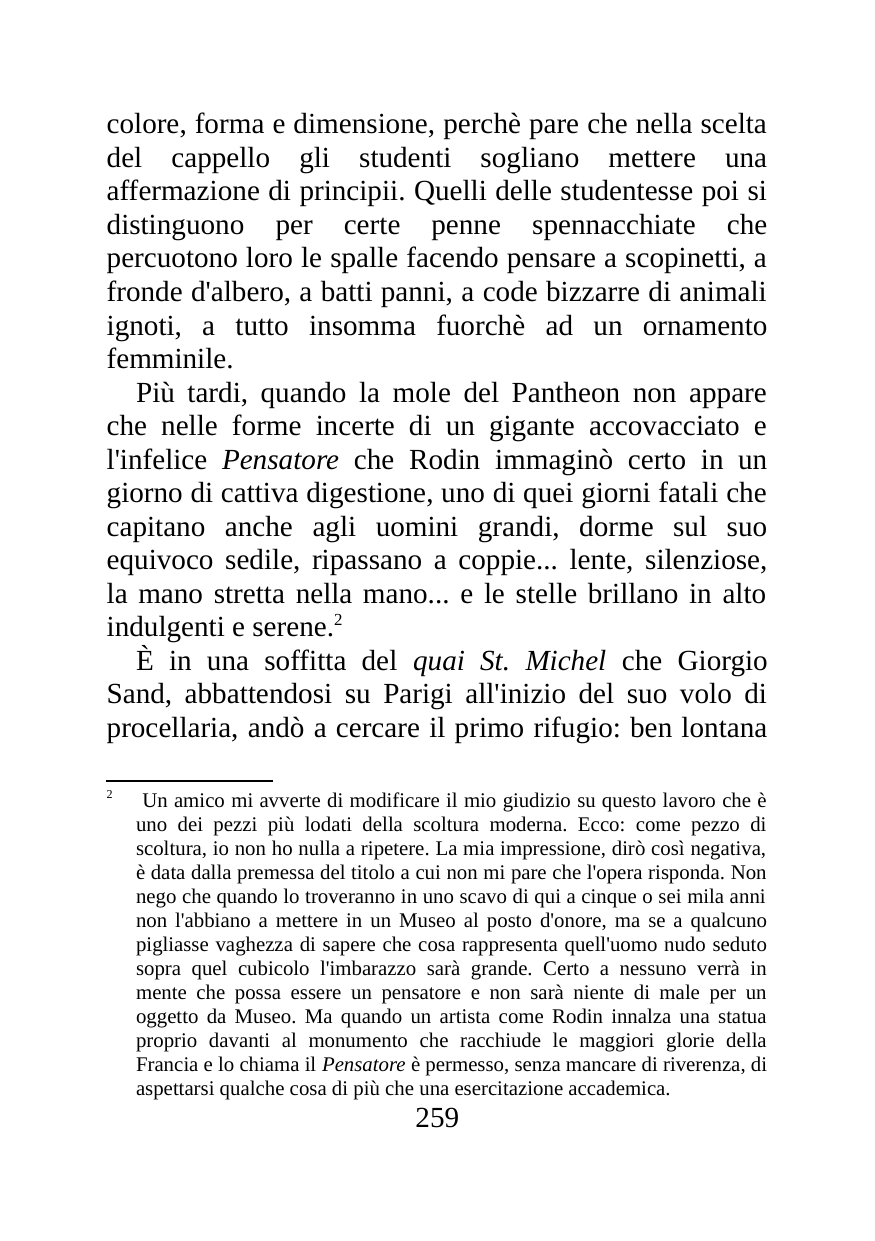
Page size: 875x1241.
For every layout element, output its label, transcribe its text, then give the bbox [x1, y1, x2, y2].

text Più tardi, quando la mole del Pantheon non appare che nelle forme incerte di un gigante accovacciato e l'infelice Pensatore che Rodin immaginò certo in un giorno di cattiva digestione, uno di quei giorni fatali che capitano anche agli uomini grandi, dorme sul suo equivoco sedile, ripassano a coppie... lente, silenziose, la mano stretta nella mano... e le stelle brillano in alto indulgenti e serene. [106, 375, 768, 643]
text colore, forma e dimensione, perchè pare che nella scelta del cappello gli studenti sogliano mettere una affermazione di principii. Quelli delle studentesse poi si distinguono per certe penne spennacchiate che percuotono loro le spalle facendo pensare a scopinetti, a fronde d'albero, a batti panni, a code bizzarre di animali ignoti, a tutto insomma fuorchè ad un ornamento femminile. [106, 106, 768, 375]
text È in una soffitta del quai St. Michel che Giorgio Sand, abbattendosi su Parigi all'inizio del suo volo di procellaria, andò a cercare il primo rifugio: ben lontana [106, 643, 768, 744]
text Un amico mi avverte di modificare il mio giudizio su questo lavoro che è uno dei pezzi più lodati della scoltura moderna. Ecco: come pezzo di scoltura, io non ho nulla a ripetere. La mia impressione, dirò così negativa, è data dalla premessa del titolo a cui non mi pare che l'opera risponda. Non nego che quando lo troveranno in uno scavo di qui a cinque o sei mila anni non l'abbiano a mettere in un Museo al posto d'onore, ma se a qualcuno pigliasse vaghezza di sapere che cosa rappresenta quell'uomo nudo seduto sopra quel cubicolo l'imbarazzo sarà grande. Certo a nessuno verrà in mente che possa essere un pensatore e non sarà niente di male per un oggetto da Museo. Ma quando un artista come Rodin innalza una statua proprio davanti al monumento che racchiude le maggiori glorie della Francia e lo chiama il Pensatore è permesso, senza mancare di riverenza, di aspettarsi qualche cosa di più che una esercitazione accademica. [106, 787, 768, 1100]
